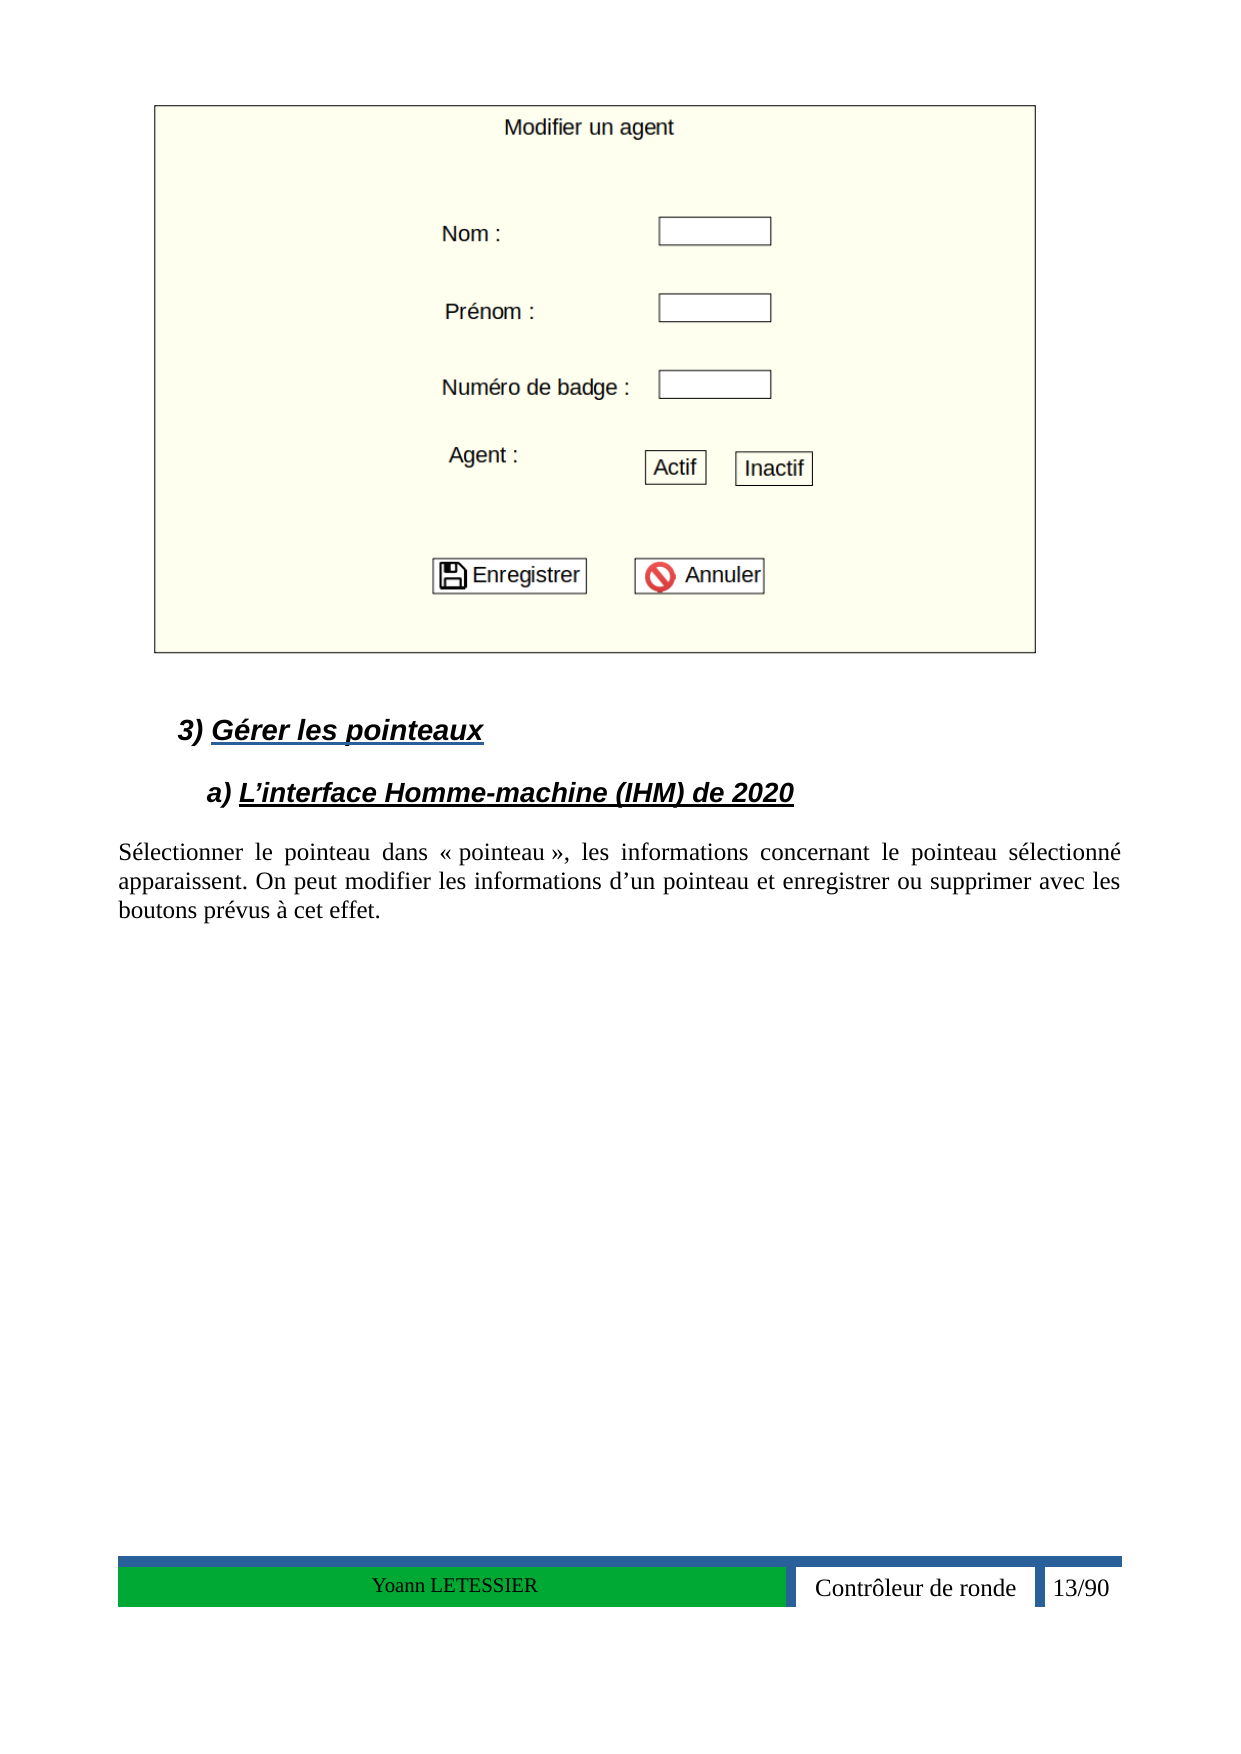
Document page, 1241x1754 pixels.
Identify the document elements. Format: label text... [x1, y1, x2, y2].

picture [152, 104, 1037, 655]
subtitle Gérer les pointeaux [118, 713, 1122, 747]
text Sélectionner le pointeau dans « pointeau », les informations concernant le pointeau sélectionné apparaissent. On peut modifier les informations d’un pointeau et enregistrer ou supprimer avec les boutons prévus à cet effet. [118, 837, 1122, 924]
subtitle L’interface Homme-machine (IHM) de 2020 [118, 776, 1122, 808]
